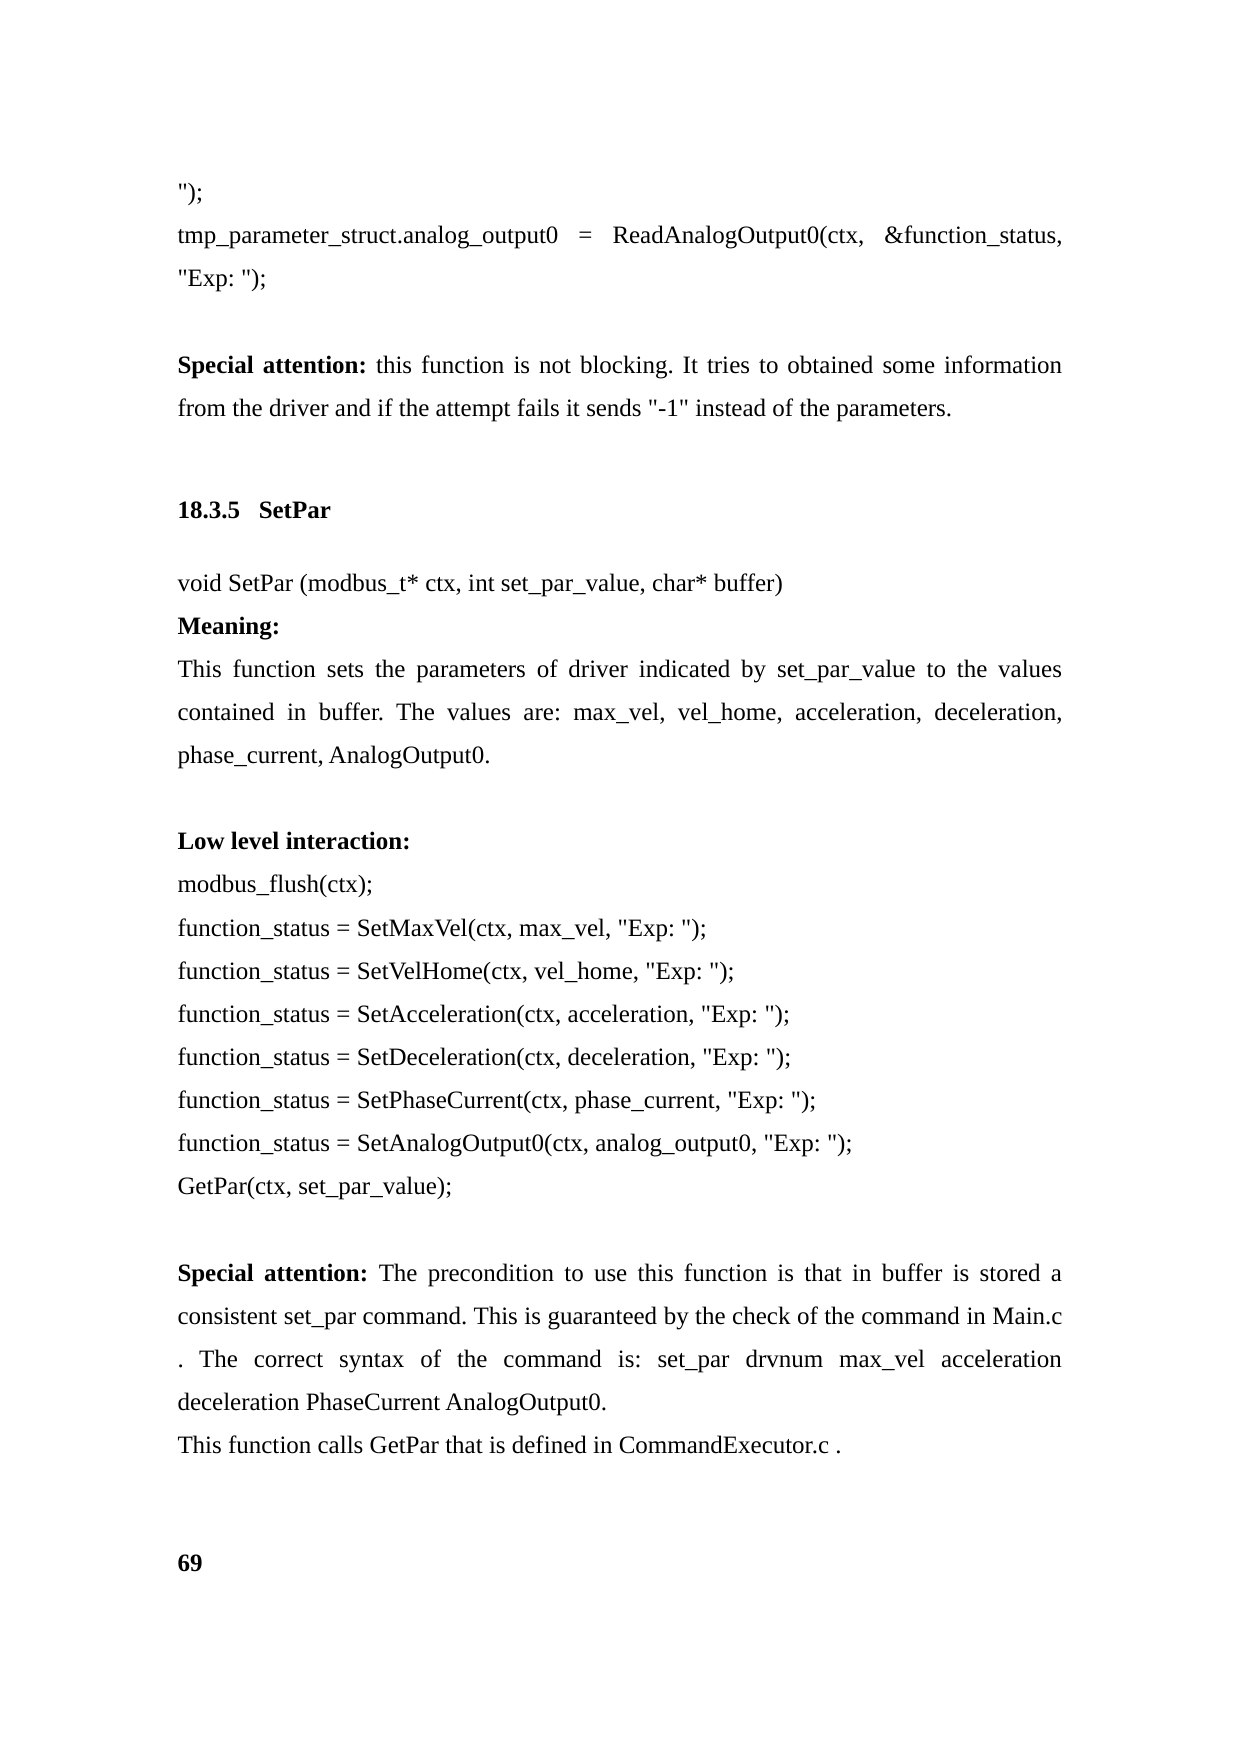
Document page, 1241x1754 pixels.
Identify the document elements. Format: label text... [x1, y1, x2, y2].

text Meaning: [177, 611, 1063, 639]
text This function calls GetPar that is defined in CommandExecutor.c . [177, 1430, 1063, 1459]
text This function sets the parameters of driver indicated by set_par_value to the values contained in buffer. The values are: max_vel, vel_home, acceleration, deceleration, phase_current, AnalogOutput0. [177, 654, 1063, 769]
text Special attention: this function is not blocking. It tries to obtained some information from the driver and if the attempt fails it sends "-1" instead of the parameters. [177, 350, 1063, 422]
text function_status = SetAnalogOutput0(ctx, analog_output0, "Exp: "); [177, 1128, 1063, 1157]
text Special attention: The precondition to use this function is that in buffer is stored a consistent set_par command. This is guaranteed by the check of the command in Main.c . The correct syntax of the command is: set_par drvnum max_vel acceleration deceleration PhaseCurrent AnalogOutput0. [177, 1258, 1063, 1416]
text tmp_parameter_struct.analog_output0 = ReadAnalogOutput0(ctx, &function_status, "Exp: "); [177, 220, 1063, 292]
text modbus_flush(ctx); [177, 869, 1063, 898]
text void SetPar (modbus_t* ctx, int set_par_value, char* buffer) [177, 568, 1063, 596]
text function_status = SetPhaseCurrent(ctx, phase_current, "Exp: "); [177, 1085, 1063, 1114]
text GetPar(ctx, set_par_value); [177, 1171, 1063, 1200]
text function_status = SetMaxVel(ctx, max_vel, "Exp: "); [177, 913, 1063, 941]
text function_status = SetAcceleration(ctx, acceleration, "Exp: "); [177, 999, 1063, 1028]
subtitle SetPar [177, 495, 1063, 524]
text Low level interaction: [177, 826, 1063, 855]
text function_status = SetDeceleration(ctx, deceleration, "Exp: "); [177, 1042, 1063, 1071]
text "); [177, 177, 1063, 206]
text function_status = SetVelHome(ctx, vel_home, "Exp: "); [177, 956, 1063, 984]
